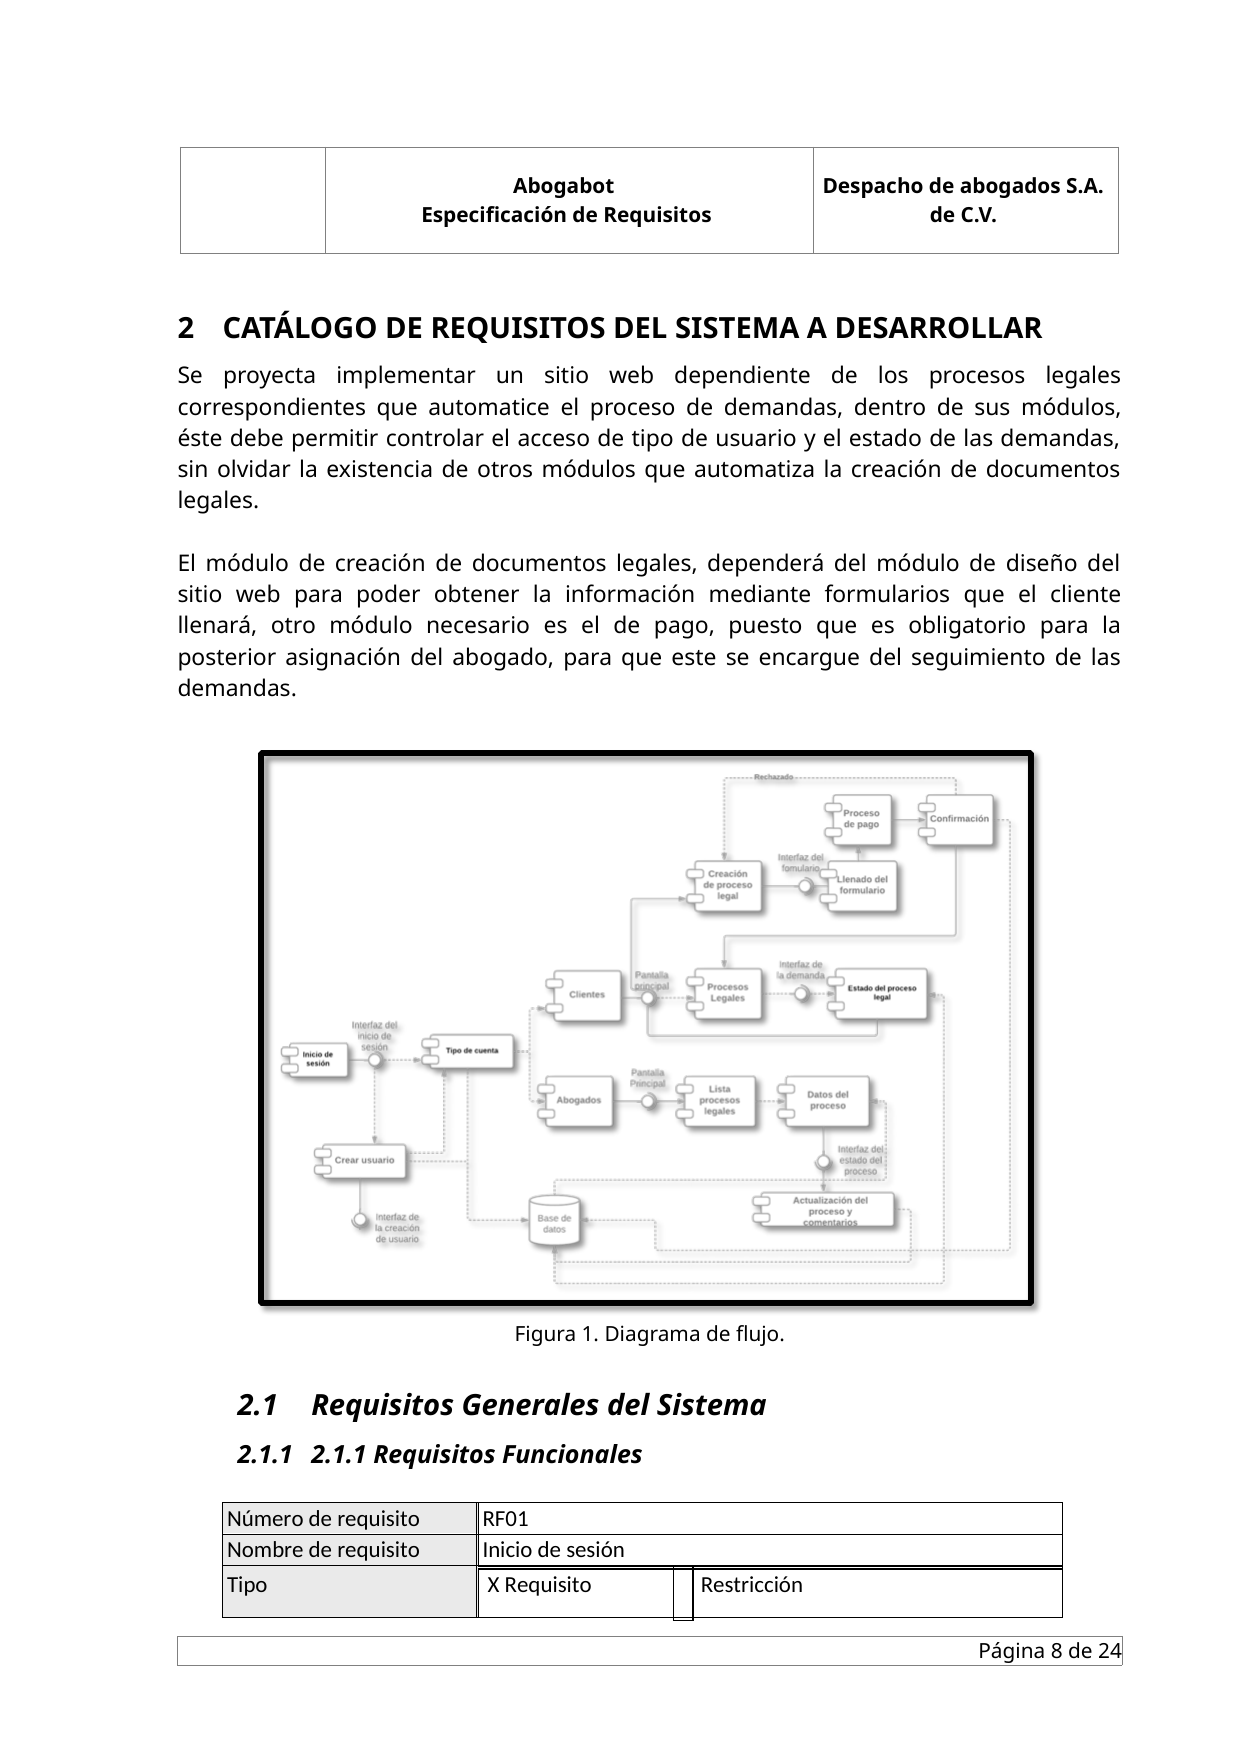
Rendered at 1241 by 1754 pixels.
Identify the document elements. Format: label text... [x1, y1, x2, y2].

subtitle 2.1.1 Requisitos Funcionales [237, 1437, 1122, 1471]
table_header Número de requisito [223, 1503, 476, 1533]
text Se proyecta implementar un sitio web dependiente de los procesos legales correspondientes que automatice el proceso de demandas, dentro de sus módulos, éste debe permitir controlar el acceso de tipo de usuario y el estado de las demandas, sin olvidar la existencia de otros módulos que automatiza la creación de documentos legales. [177, 359, 1122, 515]
table_cell Tipo [223, 1566, 476, 1617]
table_header RF01 [479, 1503, 1062, 1533]
table_cell Restricción [694, 1570, 1062, 1617]
table_cell Inicio de sesión [479, 1535, 1062, 1565]
text El módulo de creación de documentos legales, dependerá del módulo de diseño del sitio web para poder obtener la información mediante formularios que el cliente llenará, otro módulo necesario es el de pago, puesto que es obligatorio para la posterior asignación del abogado, para que este se encargue del seguimiento de las demandas. [177, 547, 1122, 703]
table_cell X Requisito [479, 1570, 673, 1617]
table_cell Nombre de requisito [223, 1535, 476, 1565]
subtitle CATÁLOGO DE REQUISITOS DEL SISTEMA A DESARROLLAR [177, 307, 1122, 347]
text Figura 1. Diagrama de flujo. [177, 1319, 1122, 1347]
table_cell [674, 1570, 692, 1617]
subtitle Requisitos Generales del Sistema [237, 1385, 1122, 1424]
